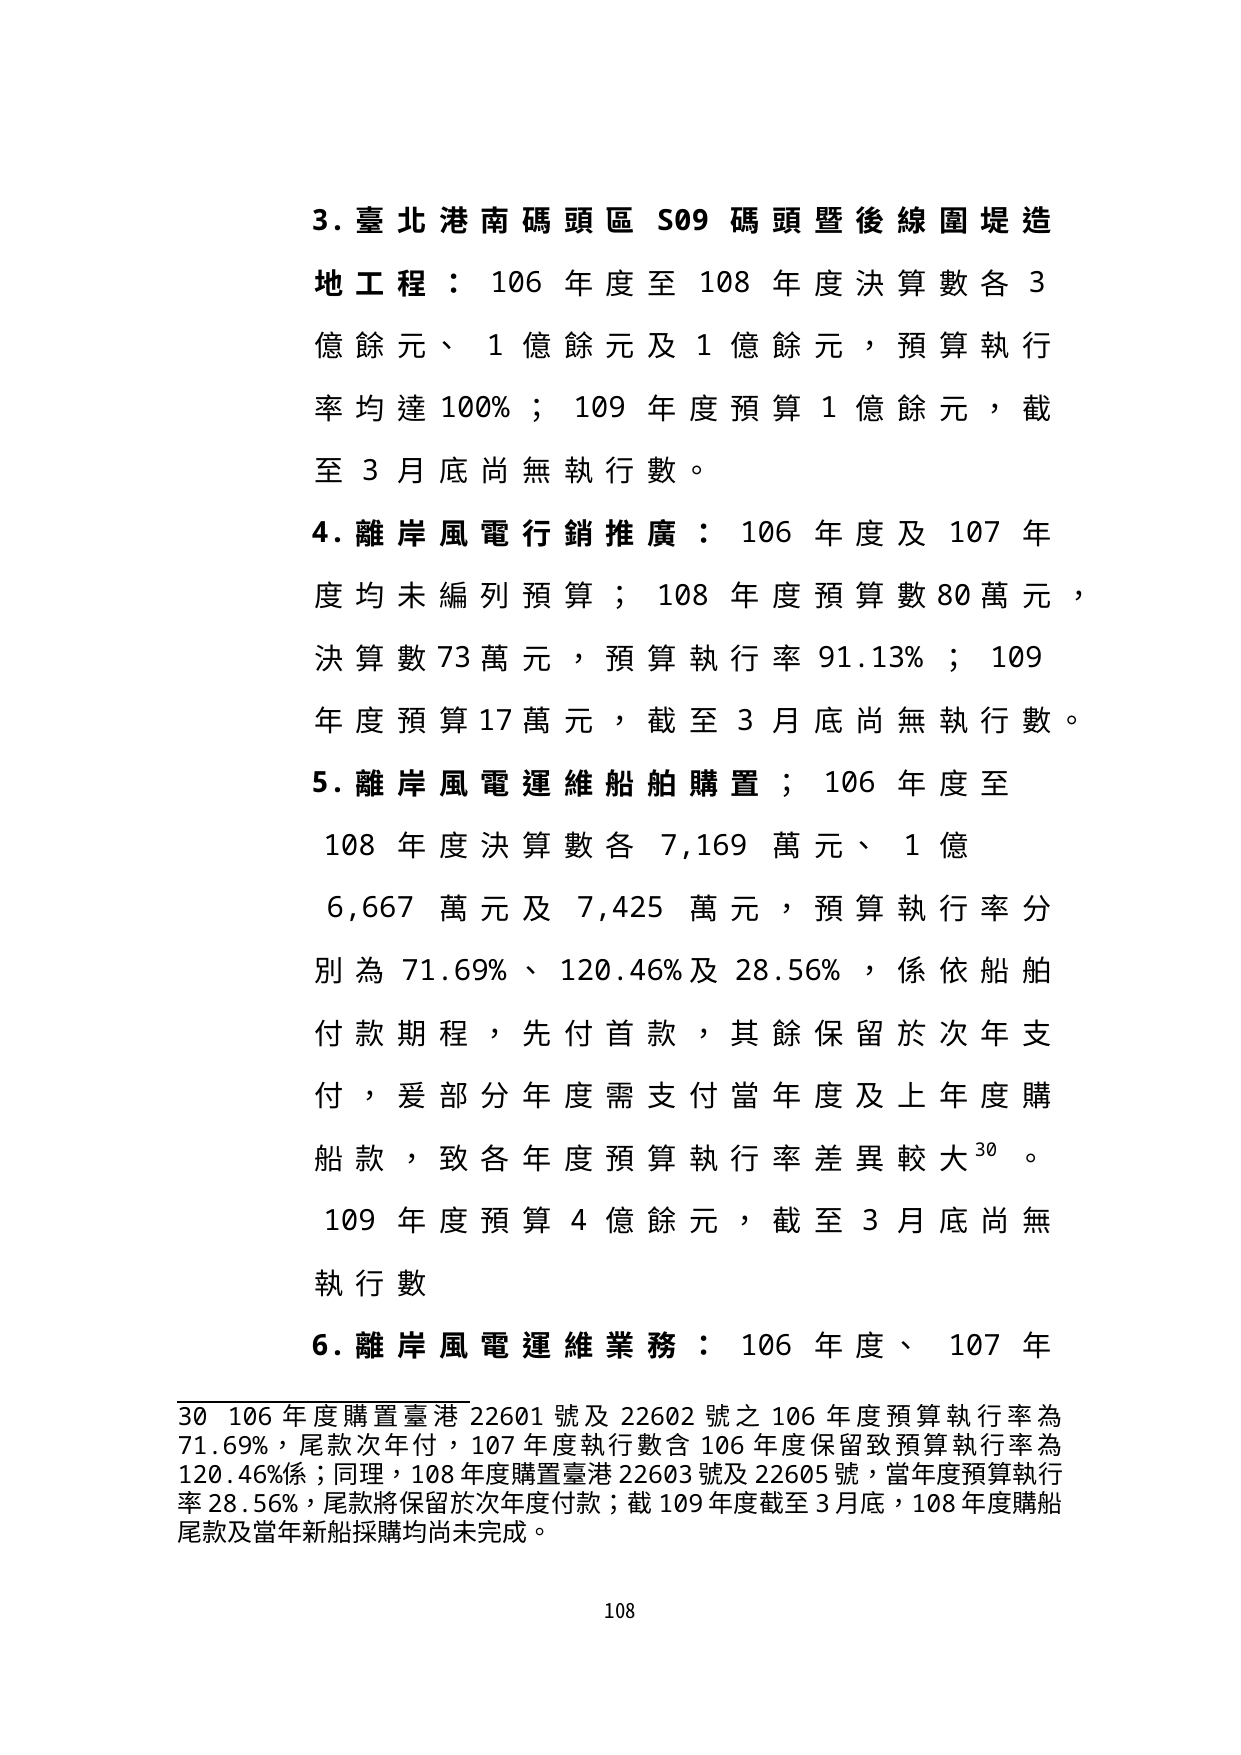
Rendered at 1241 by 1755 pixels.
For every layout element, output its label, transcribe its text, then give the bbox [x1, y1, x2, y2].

text 4.離岸風電行銷推廣：106年度及107年度均未編列預算；108年度預算數80萬元，決算數73萬元，預算執行率91.13%；109年度預算17萬元，截至3月底尚無執行數。 [271, 490, 1058, 740]
text 5.離岸風電運維船舶購置；106年度至108年度決算數各7,169萬元、1億6,667萬元及7,425萬元，預算執行率分別為71.69%、120.46%及28.56%，係依船舶付款期程，先付首款，其餘保留於次年支付，爰部分年度需支付當年度及上年度購船款，致各年度預算執行率差異較大。109年度預算4億餘元，截至3月底尚無執行數 [271, 740, 1058, 1302]
text 3.臺北港南碼頭區S09碼頭暨後線圍堤造地工程：106年度至108年度決算數各3億餘元、1億餘元及1億餘元，預算執行率均達100%；109年度預算1億餘元，截至3月底尚無執行數。 [271, 177, 1058, 490]
text 6.離岸風電運維業務：106年度、107年 [271, 1302, 1058, 1365]
text 106年度購置臺港22601號及22602號之106年度預算執行率為71.69%，尾款次年付，107年度執行數含106年度保留致預算執行率為120.46%係；同理，108年度購置臺港22603號及22605號，當年度預算執行率28.56%，尾款將保留於次年度付款；截109年度截至3月底，108年度購船尾款及當年新船採購均尚未完成。 [177, 1402, 1063, 1548]
